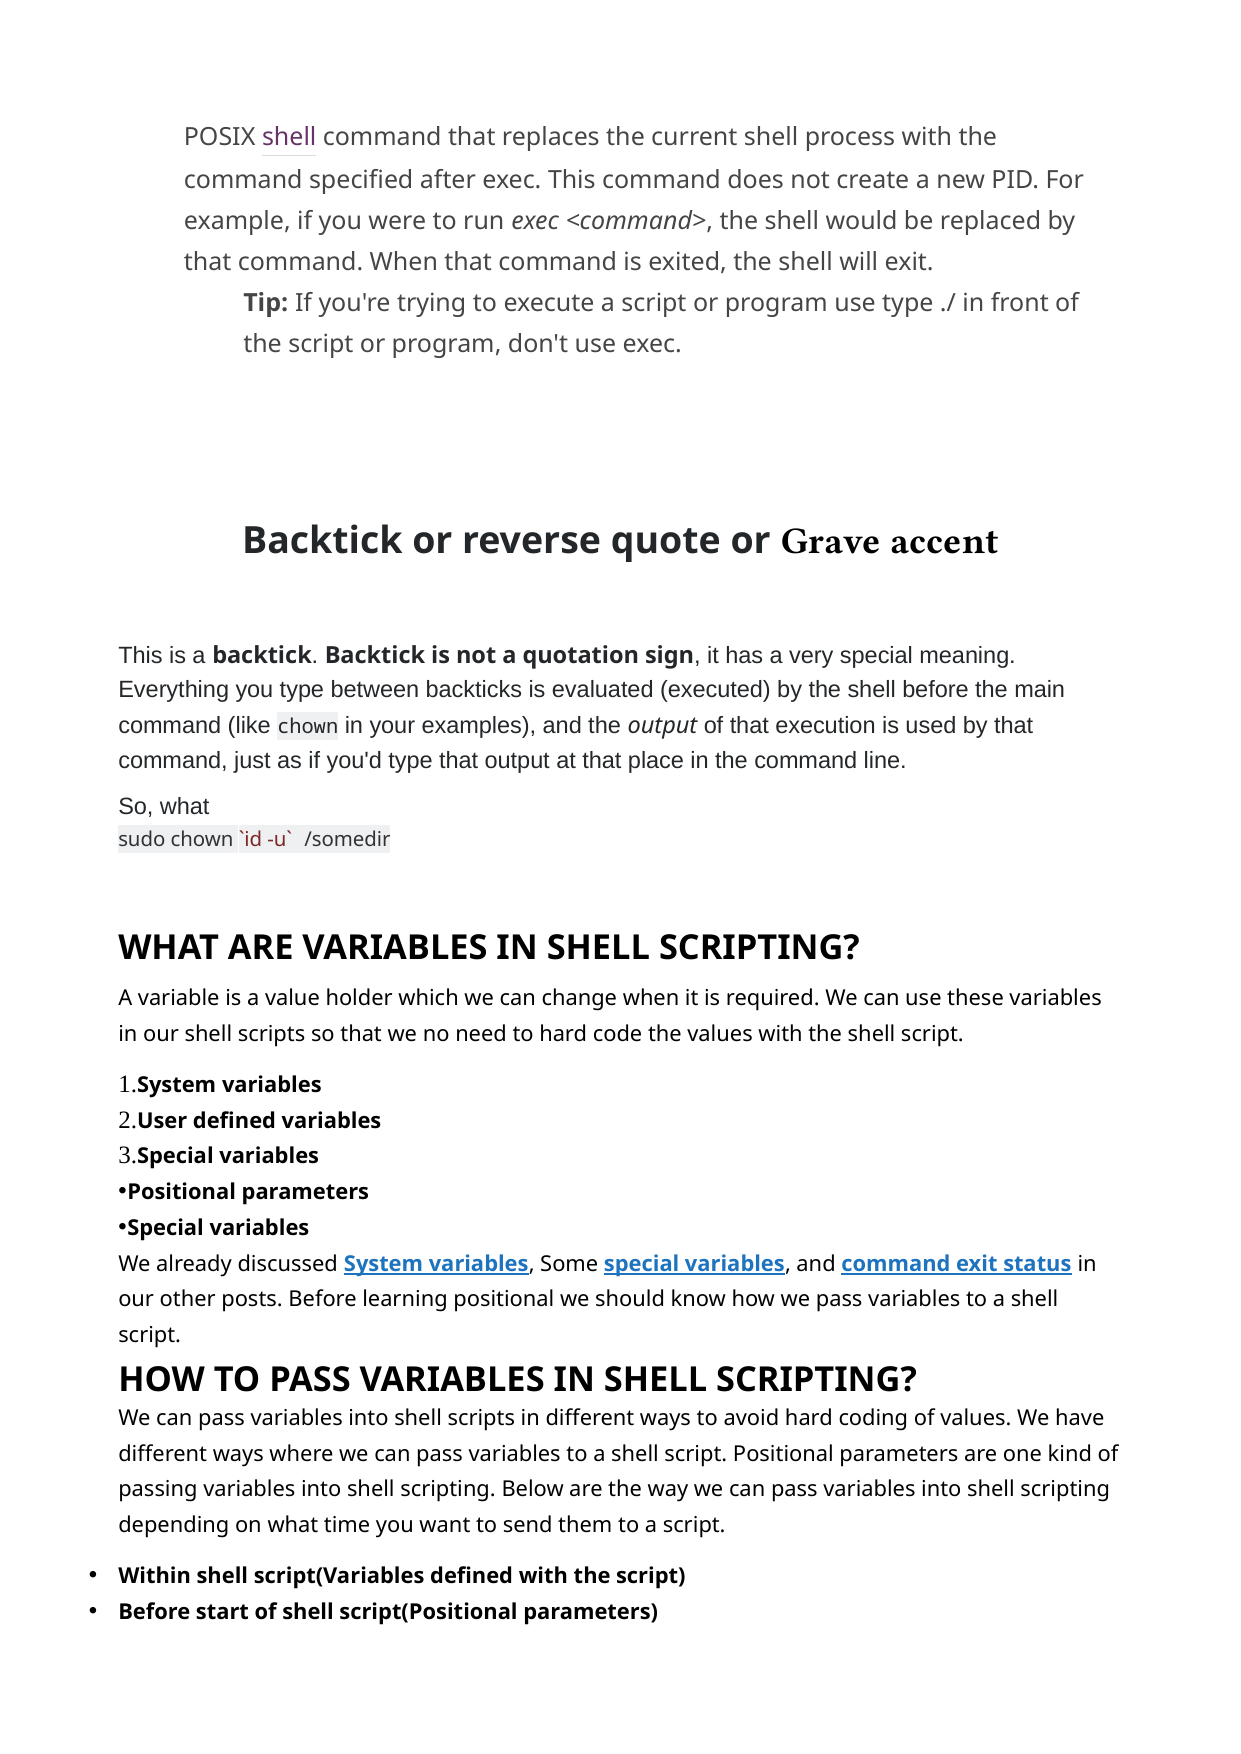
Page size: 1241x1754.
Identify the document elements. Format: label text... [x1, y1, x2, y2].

text This is a backtick. Backtick is not a quotation sign, it has a very special meaning. Everything you type between backticks is evaluated (executed) by the shell before the main command (like chown in your examples), and the output of that execution is used by that command, just as if you'd type that output at that place in the command line. [118, 638, 1122, 773]
text Tip: If you're trying to execute a script or program use type ./ in front of the script or program, don't use exec. [243, 284, 1122, 359]
text POSIX shell command that replaces the current shell process with the command specified after exec. This command does not create a new PID. For example, if you were to run exec <command>, the shell would be replaced by that command. When that command is exited, the shell will exit. [129, 118, 1122, 278]
list User defined variables [118, 1105, 1122, 1134]
list System variables [118, 1069, 1122, 1099]
list Within shell script(Variables defined with the script) [118, 1560, 1122, 1590]
text Backtick or reverse quote or Grave accent [118, 513, 1122, 564]
list Special variables [118, 1141, 1122, 1170]
text sudo chown `id -u` /somedir [118, 825, 1122, 853]
subtitle WHAT ARE VARIABLES IN SHELL SCRIPTING? [118, 923, 1122, 969]
subtitle HOW TO PASS VARIABLES IN SHELL SCRIPTING? [118, 1355, 1122, 1402]
text We already discussed System variables, Some special variables, and command exit status in our other posts. Before learning positional we should know how we pass variables to a shell script. [118, 1248, 1122, 1349]
text So, what [118, 793, 1122, 820]
list Before start of shell script(Positional parameters) [118, 1596, 1122, 1626]
text A variable is a value holder which we can change when it is required. We can use these variables in our shell scripts so that we no need to hard code the values with the shell script. [118, 982, 1122, 1047]
list Positional parameters [118, 1176, 1122, 1206]
text We can pass variables into shell scripts in different ways to avoid hard coding of values. We have different ways where we can pass variables to a shell script. Positional parameters are one kind of passing variables into shell scripting. Below are the way we can pass variables into shell scripting depending on what time you want to send them to a script. [118, 1402, 1122, 1539]
list Special variables [118, 1212, 1122, 1242]
